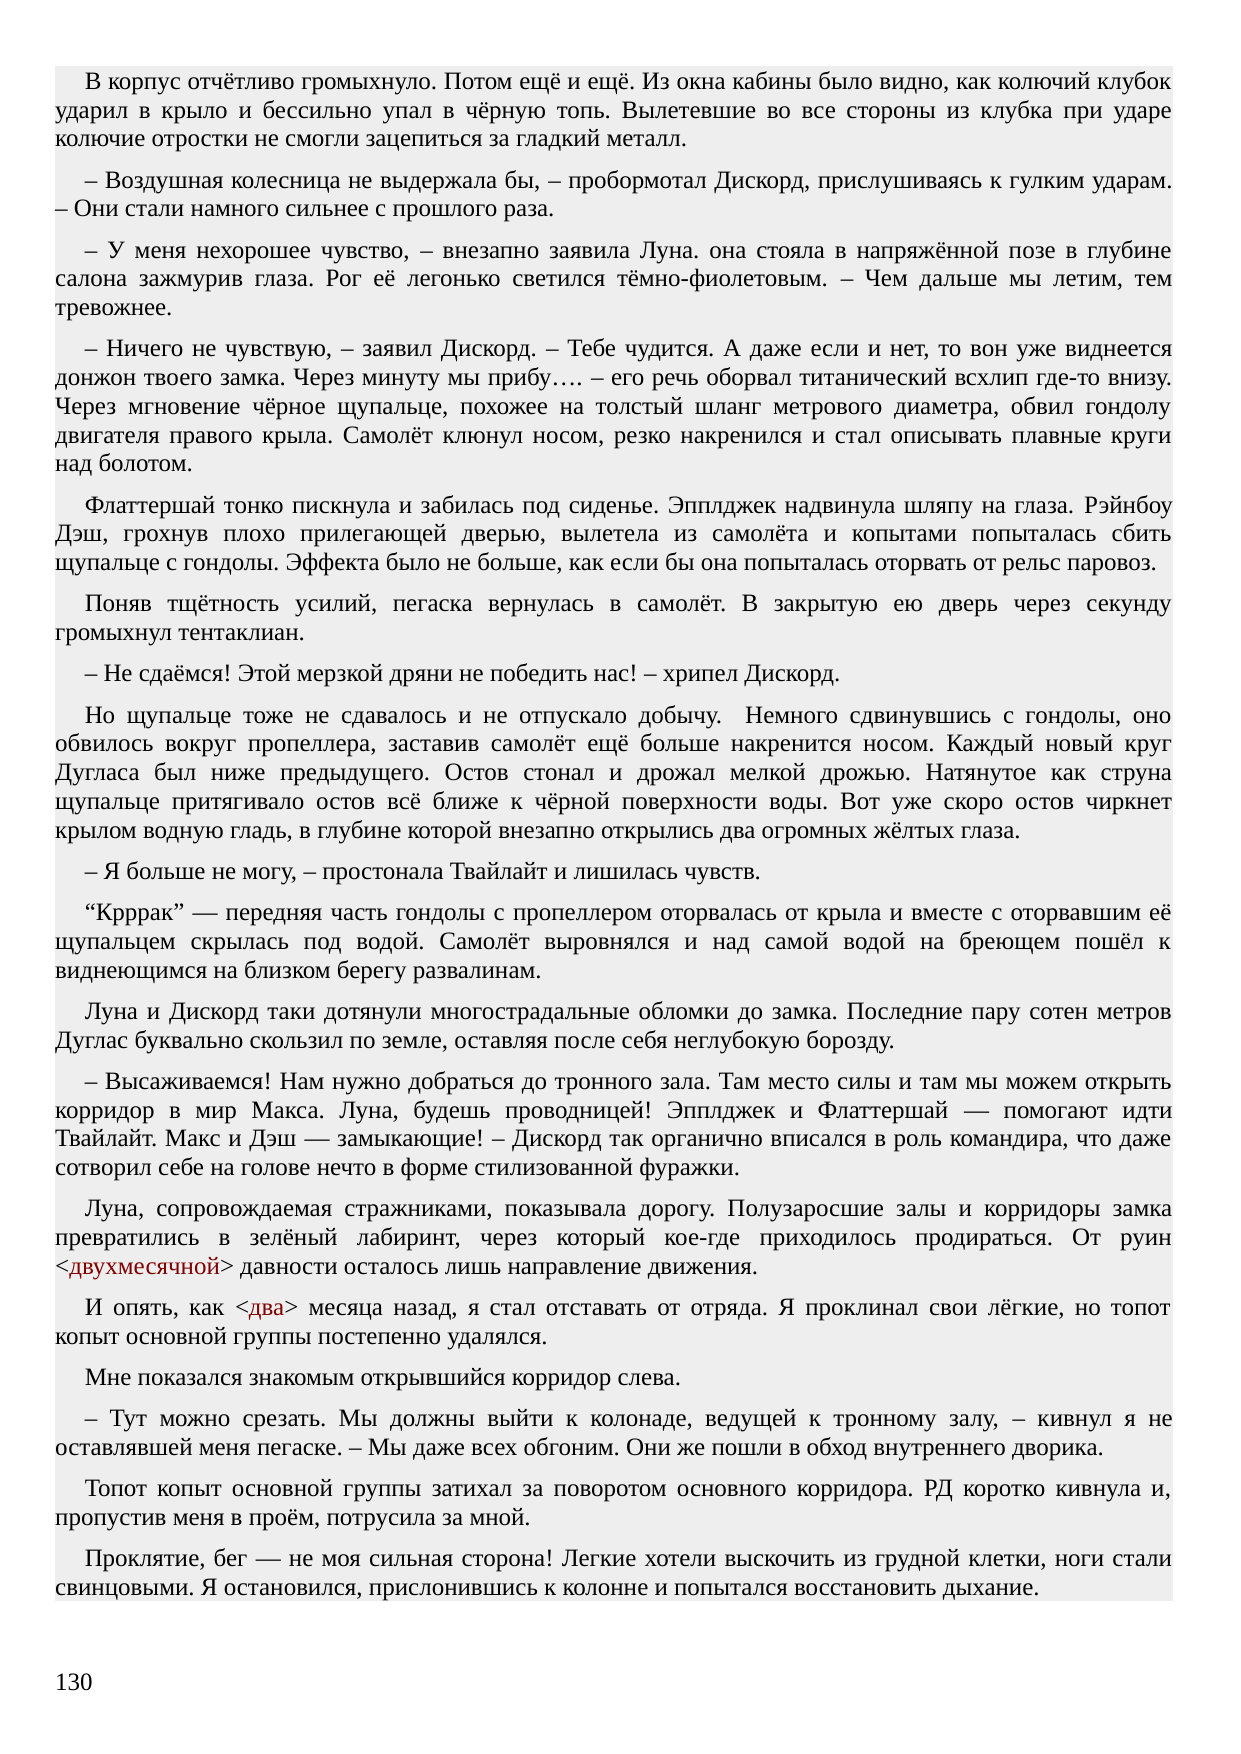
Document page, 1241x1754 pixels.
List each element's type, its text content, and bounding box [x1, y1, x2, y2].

text “Крррак” — передняя часть гондолы с пропеллером оторвалась от крыла и вместе с оторвавшим её щупальцем скрылась под водой. Самолёт выровнялся и над самой водой на бреющем пошёл к виднеющимся на близком берегу развалинам. [55, 897, 1173, 983]
text – Я больше не могу, – простонала Твайлайт и лишилась чувств. [55, 856, 1173, 885]
text Топот копыт основной группы затихал за поворотом основного корридора. РД коротко кивнула и, пропустив меня в проём, потрусила за мной. [55, 1473, 1173, 1531]
text Флаттершай тонко пискнула и забилась под сиденье. Эпплджек надвинула шляпу на глаза. Рэйнбоу Дэш, грохнув плохо прилегающей дверью, вылетела из самолёта и копытами попыталась сбить щупальце с гондолы. Эффекта было не больше, как если бы она попыталась оторвать от рельс паровоз. [55, 490, 1173, 576]
text Мне показался знакомым открывшийся корридор слева. [55, 1362, 1173, 1391]
text – У меня нехорошее чувство, – внезапно заявила Луна. она стояла в напряжённой позе в глубине салона зажмурив глаза. Рог её легонько светился тёмно-фиолетовым. – Чем дальше мы летим, тем тревожнее. [55, 235, 1173, 321]
text – Высаживаемся! Нам нужно добраться до тронного зала. Там место силы и там мы можем открыть корридор в мир Макса. Луна, будешь проводницей! Эпплджек и Флаттершай — помогают идти Твайлайт. Макс и Дэш — замыкающие! – Дискорд так органично вписался в роль командира, что даже сотворил себе на голове нечто в форме стилизованной фуражки. [55, 1066, 1173, 1181]
text Луна, сопровождаемая стражниками, показывала дорогу. Полузаросшие залы и корридоры замка превратились в зелёный лабиринт, через который кое-где приходилось продираться. От руин <двухмесячной> давности осталось лишь направление движения. [55, 1193, 1173, 1280]
text В корпус отчётливо громыхнуло. Потом ещё и ещё. Из окна кабины было видно, как колючий клубок ударил в крыло и бессильно упал в чёрную топь. Вылетевшие во все стороны из клубка при ударе колючие отростки не смогли зацепиться за гладкий металл. [55, 66, 1173, 152]
text – Не сдаёмся! Этой мерзкой дряни не победить нас! – хрипел Дискорд. [55, 658, 1173, 687]
text Проклятие, бег — не моя сильная сторона! Легкие хотели выскочить из грудной клетки, ноги стали свинцовыми. Я остановился, прислонившись к колонне и попытался восстановить дыхание. [55, 1543, 1173, 1601]
text Но щупальце тоже не сдавалось и не отпускало добычу. Немного сдвинувшись с гондолы, оно обвилось вокруг пропеллера, заставив самолёт ещё больше накренится носом. Каждый новый круг Дугласа был ниже предыдущего. Остов стонал и дрожал мелкой дрожью. Натянутое как струна щупальце притягивало остов всё ближе к чёрной поверхности воды. Вот уже скоро остов чиркнет крылом водную гладь, в глубине которой внезапно открылись два огромных жёлтых глаза. [55, 700, 1173, 843]
text – Ничего не чувствую, – заявил Дискорд. – Тебе чудится. А даже если и нет, то вон уже виднеется донжон твоего замка. Через минуту мы прибу…. – его речь оборвал титанический всхлип где-то внизу. Через мгновение чёрное щупальце, похожее на толстый шланг метрового диаметра, обвил гондолу двигателя правого крыла. Самолёт клюнул носом, резко накренился и стал описывать плавные круги над болотом. [55, 333, 1173, 477]
text Луна и Дискорд таки дотянули многострадальные обломки до замка. Последние пару сотен метров Дуглас буквально скользил по земле, оставляя после себя неглубокую борозду. [55, 996, 1173, 1053]
text – Тут можно срезать. Мы должны выйти к колонаде, ведущей к тронному залу, – кивнул я не оставлявшей меня пегаске. – Мы даже всех обгоним. Они же пошли в обход внутреннего дворика. [55, 1403, 1173, 1461]
text Поняв тщётность усилий, пегаска вернулась в самолёт. В закрытую ею дверь через секунду громыхнул тентаклиан. [55, 588, 1173, 646]
text – Воздушная колесница не выдержала бы, – пробормотал Дискорд, прислушиваясь к гулким ударам. – Они стали намного сильнее с прошлого раза. [55, 165, 1173, 222]
text И опять, как <два> месяца назад, я стал отставать от отряда. Я проклинал свои лёгкие, но топот копыт основной группы постепенно удалялся. [55, 1292, 1173, 1350]
